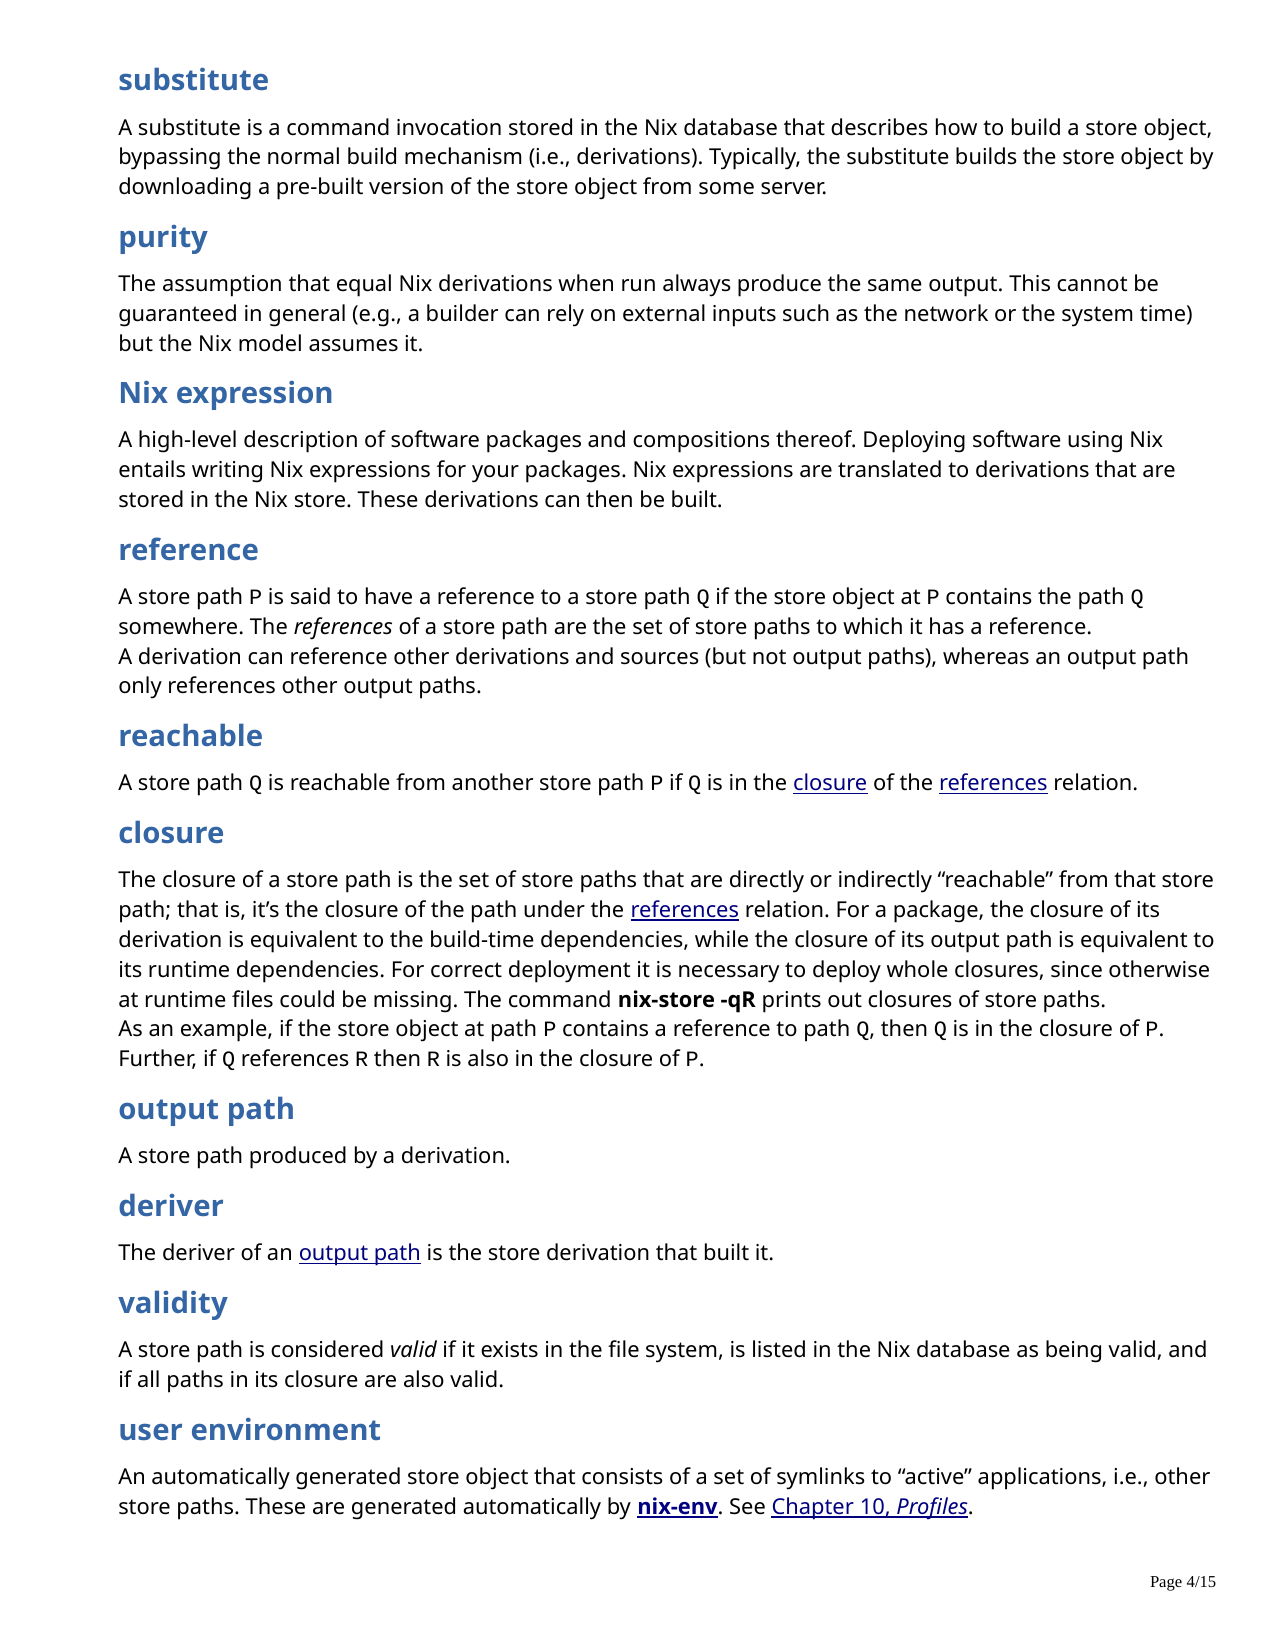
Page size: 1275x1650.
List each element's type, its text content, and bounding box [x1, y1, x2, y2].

text A store path is considered valid if it exists in the file system, is listed in the Nix database as being valid, and if all paths in its closure are also valid. [118, 1334, 1216, 1394]
text The assumption that equal Nix derivations when run always produce the same output. This cannot be guaranteed in general (e.g., a builder can rely on external inputs such as the network or the system time) but the Nix model assumes it. [118, 268, 1216, 357]
text A store path Q is reachable from another store path P if Q is in the closure of the references relation. [118, 767, 1216, 797]
text A store path P is said to have a reference to a store path Q if the store object at P contains the path Q somewhere. The references of a store path are the set of store paths to which it has a reference. [118, 581, 1216, 641]
text A derivation can reference other derivations and sources (but not output paths), whereas an output path only references other output paths. [118, 641, 1216, 700]
subtitle reachable [118, 715, 1216, 755]
subtitle validity [118, 1282, 1216, 1322]
text The closure of a store path is the set of store paths that are directly or indirectly “reachable” from that store path; that is, it’s the closure of the path under the references relation. For a package, the closure of its derivation is equivalent to the build-time dependencies, while the closure of its output path is equivalent to its runtime dependencies. For correct deployment it is necessary to deploy whole closures, since otherwise at runtime files could be missing. The command nix-store -qR prints out closures of store paths. [118, 864, 1216, 1013]
subtitle purity [118, 216, 1216, 256]
text A store path produced by a derivation. [118, 1141, 1216, 1170]
text An automatically generated store object that consists of a set of symlinks to “active” applications, i.e., other store paths. These are generated automatically by nix-env. See Chapter 10, Profiles. [118, 1461, 1216, 1521]
text A high-level description of software packages and compositions thereof. Deploying software using Nix entails writing Nix expressions for your packages. Nix expressions are translated to derivations that are stored in the Nix store. These derivations can then be built. [118, 424, 1216, 514]
text A substitute is a command invocation stored in the Nix database that describes how to build a store object, bypassing the normal build mechanism (i.e., derivations). Typically, the substitute builds the store object by downloading a pre-built version of the store object from some server. [118, 112, 1216, 201]
subtitle reference [118, 528, 1216, 568]
subtitle Nix expression [118, 372, 1216, 412]
subtitle substitute [118, 59, 1216, 99]
subtitle output path [118, 1088, 1216, 1128]
subtitle deriver [118, 1185, 1216, 1225]
text As an example, if the store object at path P contains a reference to path Q, then Q is in the closure of P. Further, if Q references R then R is also in the closure of P. [118, 1013, 1216, 1073]
text The deriver of an output path is the store derivation that built it. [118, 1237, 1216, 1267]
subtitle closure [118, 812, 1216, 852]
subtitle user environment [118, 1408, 1216, 1448]
